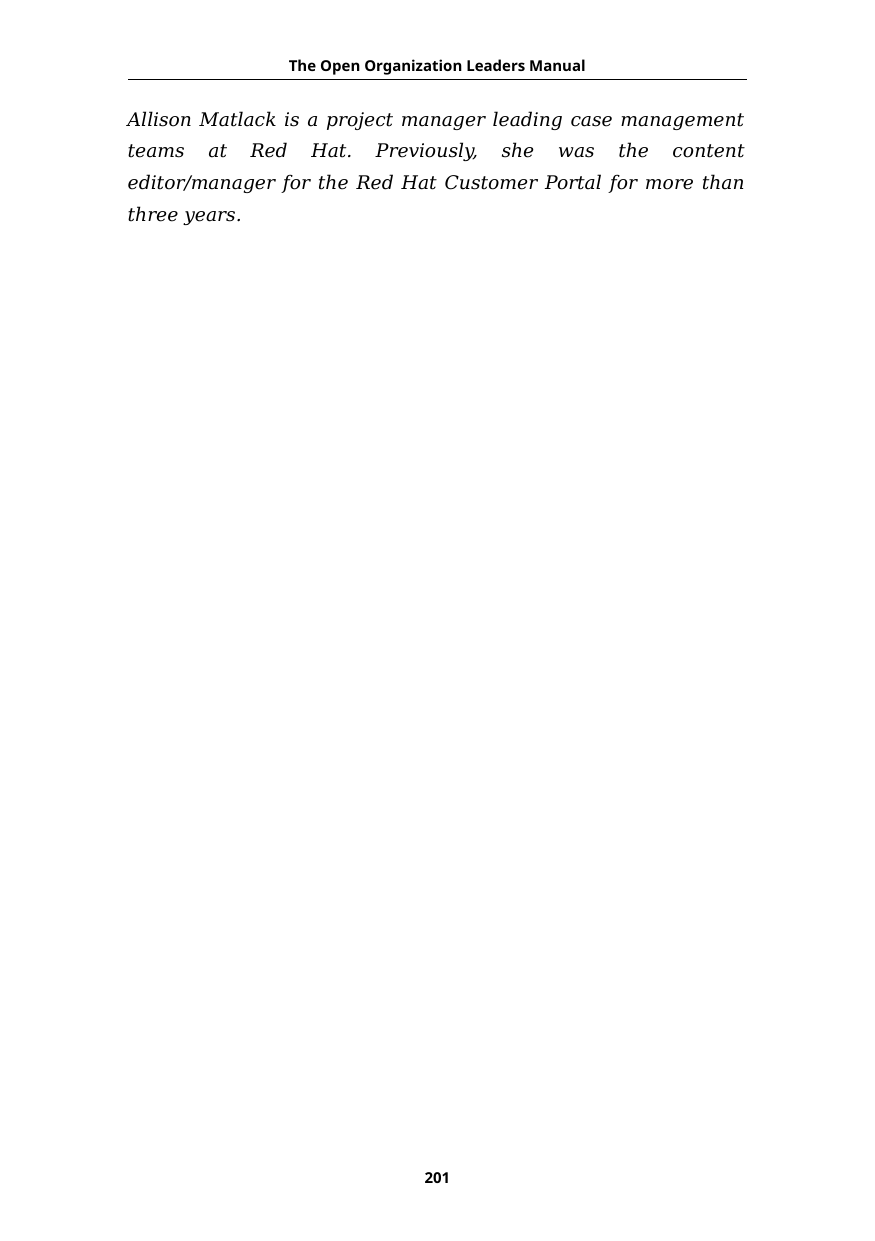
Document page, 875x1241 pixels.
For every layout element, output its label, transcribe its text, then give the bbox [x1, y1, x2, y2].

text Allison Matlack is a project manager leading case management teams at Red Hat. Previously, she was the content editor/manager for the Red Hat Customer Portal for more than three years. [127, 109, 747, 226]
